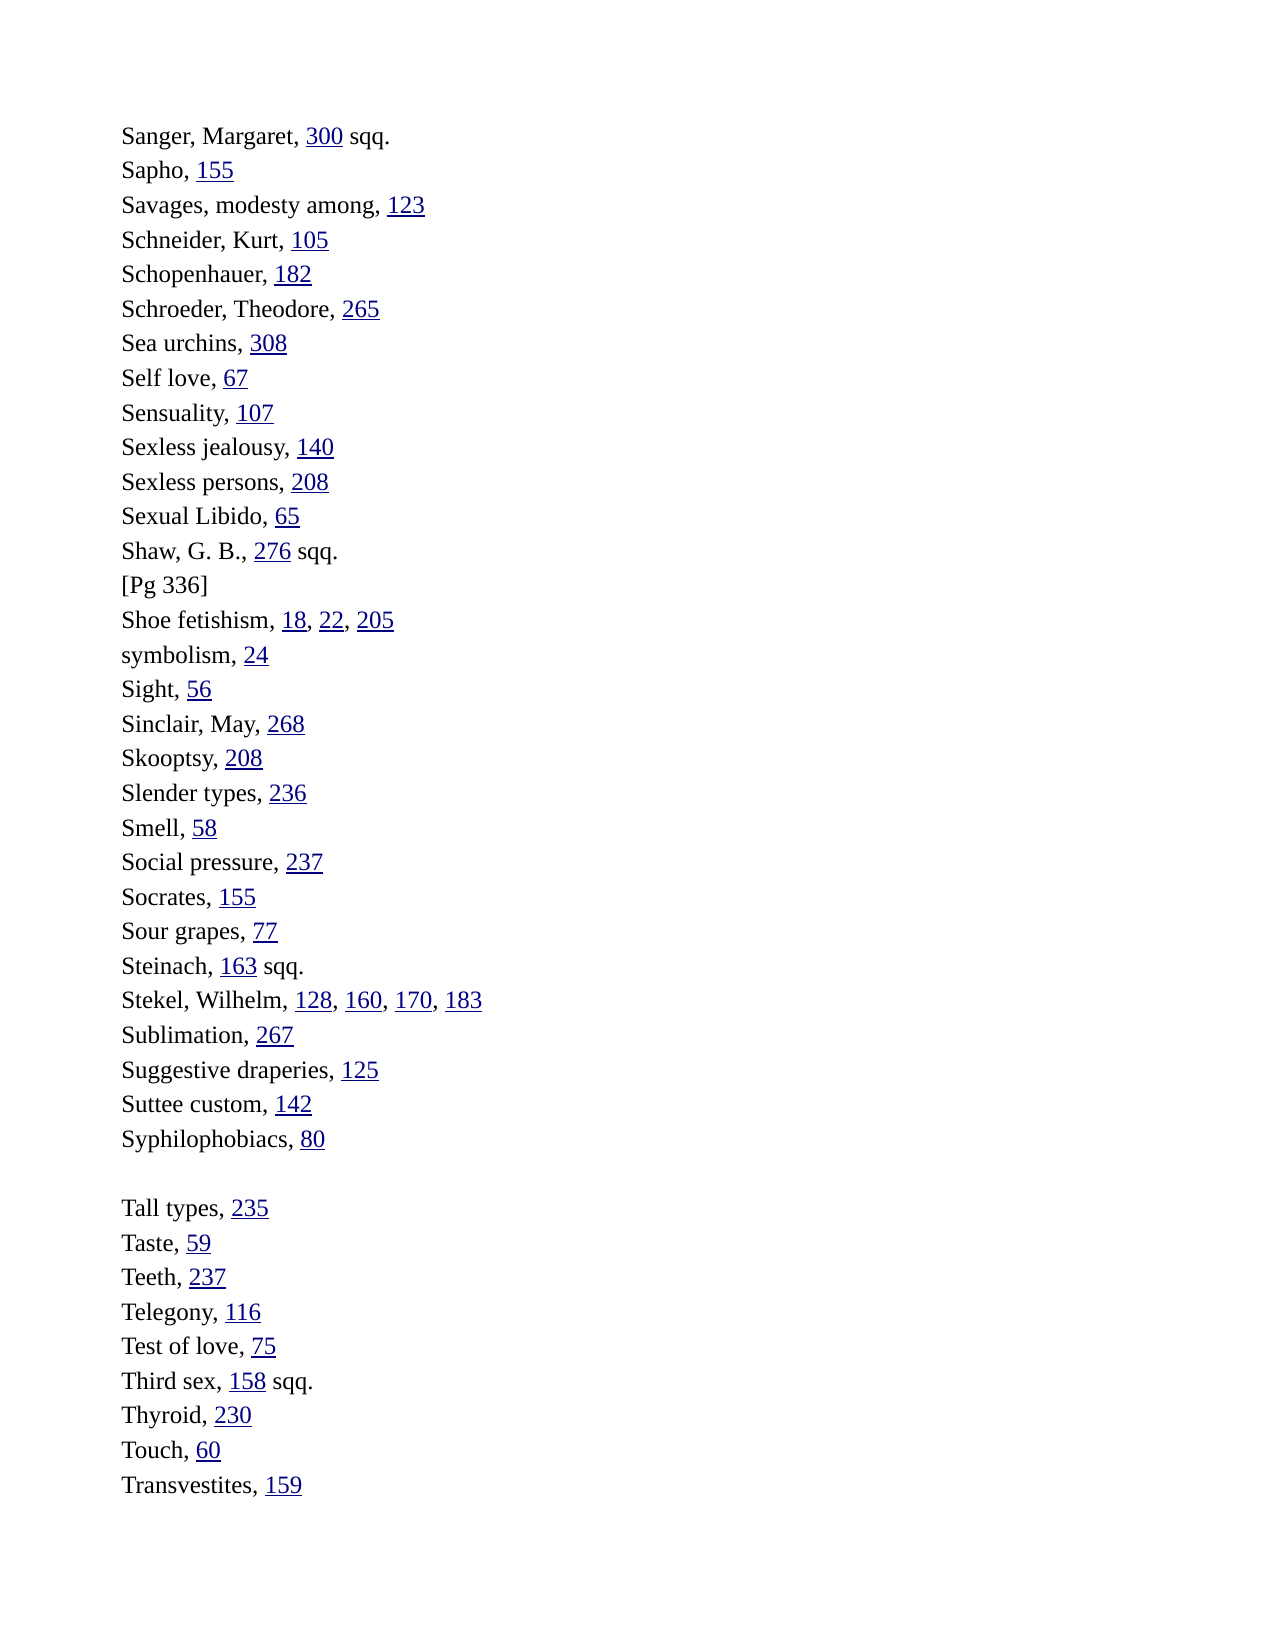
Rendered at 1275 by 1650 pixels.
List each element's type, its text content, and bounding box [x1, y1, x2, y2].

table_cell [Pg 336] [118, 568, 767, 602]
table_cell Schneider, Kurt, 105 [118, 222, 767, 256]
table_cell Smell, 58 [118, 810, 767, 844]
table_cell Tall types, 235 [118, 1190, 767, 1225]
table_cell Social pressure, 237 [118, 844, 767, 879]
table_cell Sublimation, 267 [118, 1017, 767, 1052]
table_cell Third sex, 158 sqq. [118, 1363, 767, 1398]
table_cell Slender types, 236 [118, 775, 767, 810]
table_cell Suggestive draperies, 125 [118, 1052, 767, 1086]
table_cell Teeth, 237 [118, 1259, 767, 1294]
table_cell Sour grapes, 77 [118, 914, 767, 948]
table_cell Steinach, 163 sqq. [118, 948, 767, 983]
table_cell Sinclair, May, 268 [118, 706, 767, 741]
table_cell Sexless persons, 208 [118, 464, 767, 498]
table_cell Stekel, Wilhelm, 128, 160, 170, 183 [118, 983, 767, 1017]
table_cell Telegony, 116 [118, 1294, 767, 1328]
table_cell Schopenhauer, 182 [118, 256, 767, 291]
table_cell Self love, 67 [118, 360, 767, 395]
table_cell Suttee custom, 142 [118, 1086, 767, 1121]
table_cell Shoe fetishism, 18, 22, 205 [118, 602, 767, 637]
table_cell Transvestites, 159 [118, 1467, 767, 1501]
table_cell Savages, modesty among, 123 [118, 187, 767, 222]
table_cell Schroeder, Theodore, 265 [118, 291, 767, 326]
table_cell Skooptsy, 208 [118, 741, 767, 775]
table_cell Test of love, 75 [118, 1329, 767, 1363]
table_cell [118, 1156, 767, 1190]
table_cell Syphilophobiacs, 80 [118, 1121, 767, 1156]
table_cell Socrates, 155 [118, 879, 767, 913]
table_cell Thyroid, 230 [118, 1398, 767, 1432]
table_cell symbolism, 24 [118, 637, 767, 671]
table_cell Touch, 60 [118, 1432, 767, 1467]
table_cell Taste, 59 [118, 1225, 767, 1259]
table_cell Sexless jealousy, 140 [118, 429, 767, 464]
table_cell Sapho, 155 [118, 153, 767, 187]
table_cell Sight, 56 [118, 671, 767, 706]
table_cell Shaw, G. B., 276 sqq. [118, 533, 767, 568]
table_cell Sanger, Margaret, 300 sqq. [118, 118, 767, 153]
table_cell Sensuality, 107 [118, 395, 767, 429]
table_cell Sea urchins, 308 [118, 326, 767, 360]
table_cell Sexual Libido, 65 [118, 499, 767, 533]
